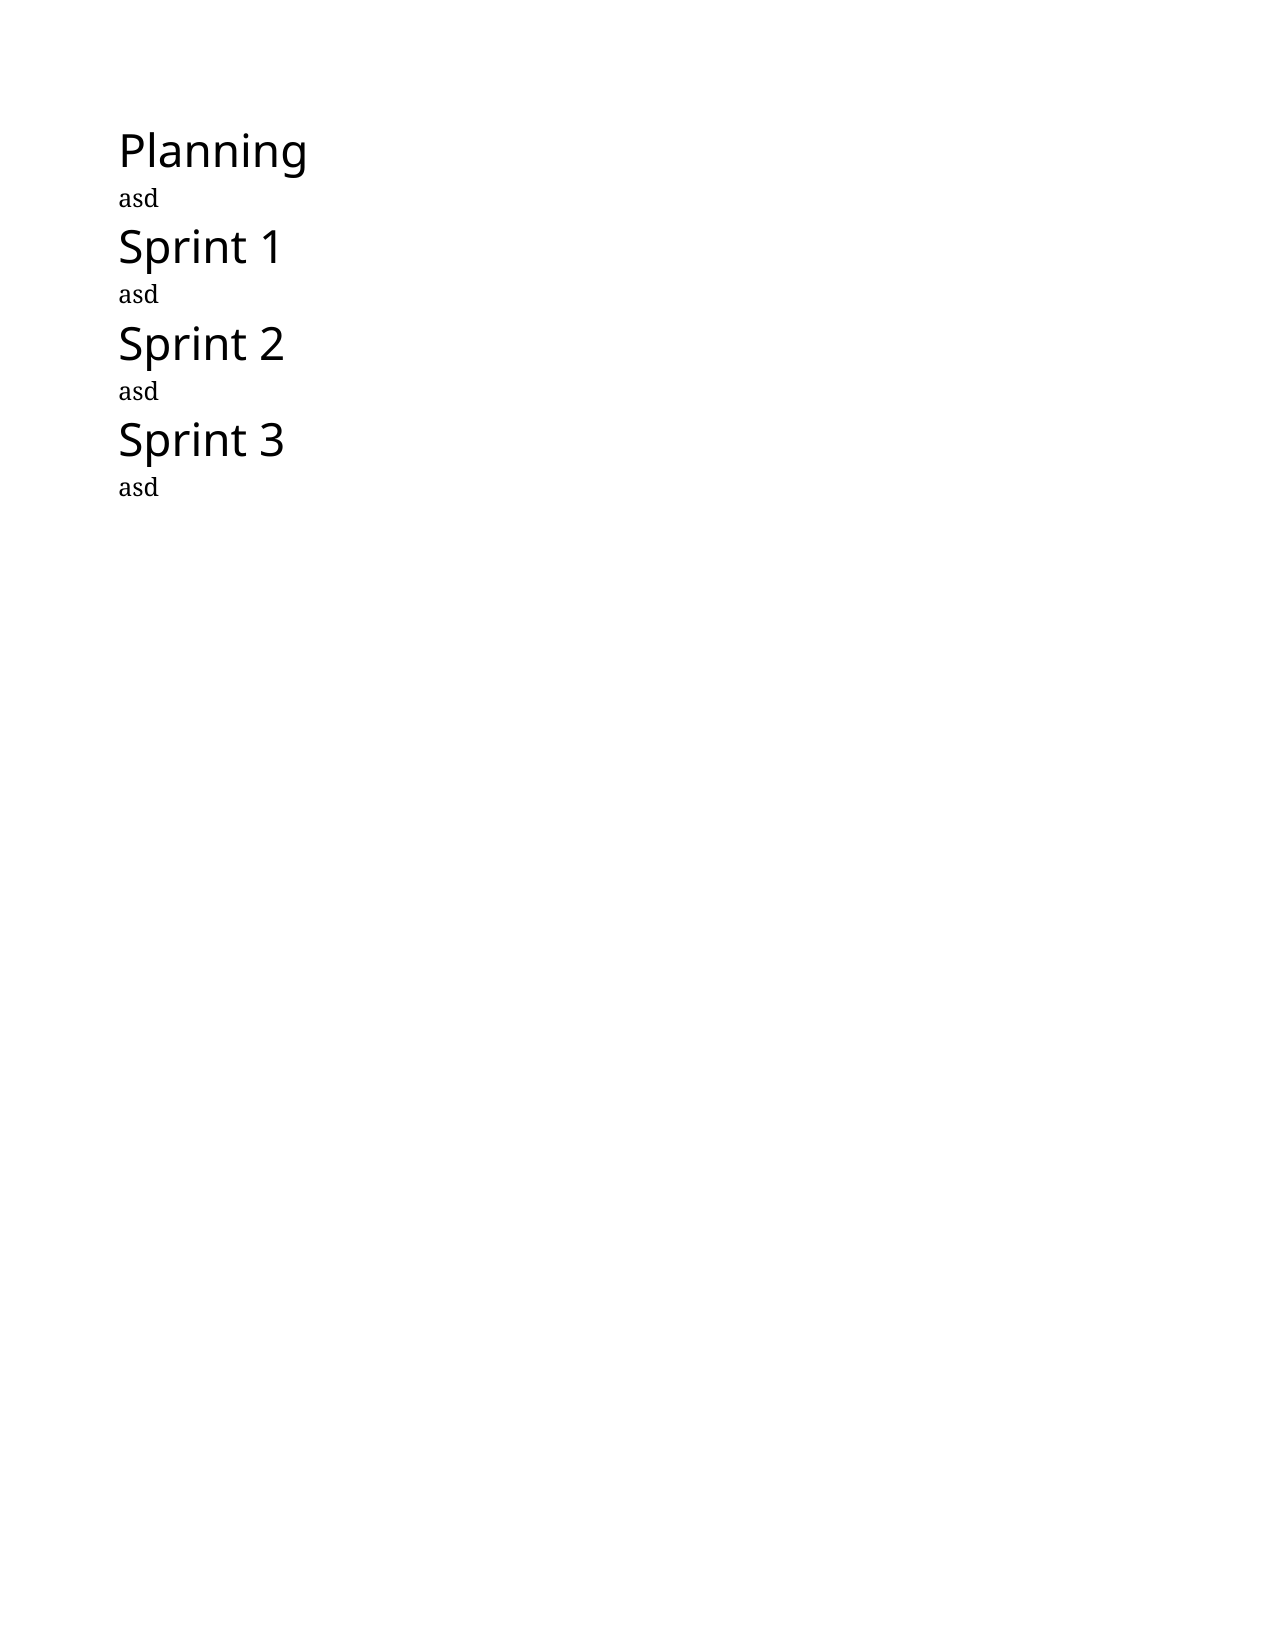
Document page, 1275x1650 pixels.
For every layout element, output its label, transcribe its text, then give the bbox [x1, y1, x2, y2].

text asd [118, 181, 1157, 214]
text asd [118, 373, 1157, 407]
text Sprint 2 [118, 311, 1157, 373]
text asd [118, 470, 1157, 504]
text asd [118, 277, 1157, 311]
text Planning [118, 118, 1157, 181]
text Sprint 1 [118, 214, 1157, 277]
text Sprint 3 [118, 407, 1157, 470]
